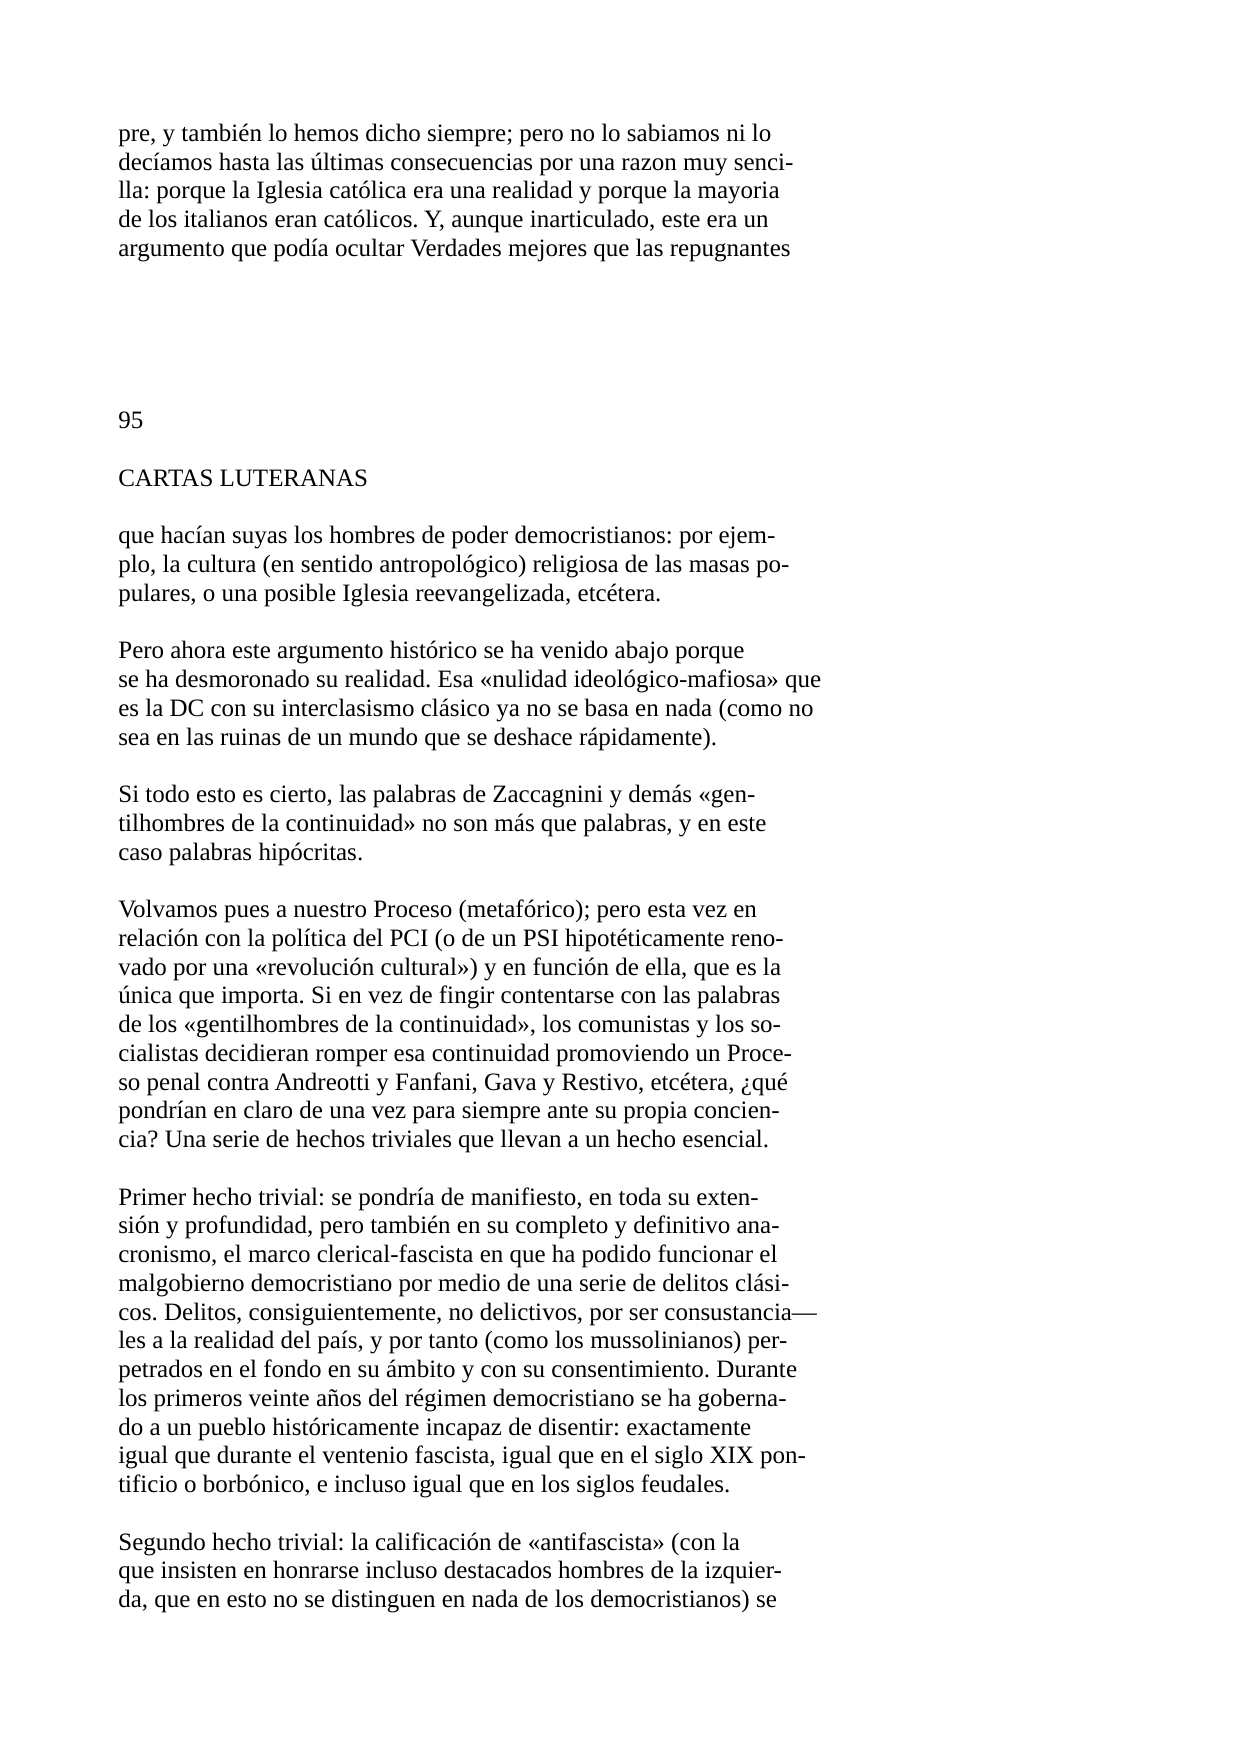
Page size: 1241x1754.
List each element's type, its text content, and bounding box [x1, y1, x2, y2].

text sión y profundidad, pero también en su completo y definitivo ana- [118, 1211, 1122, 1239]
text es la DC con su interclasismo clásico ya no se basa en nada (como no [118, 693, 1122, 722]
text los primeros veinte años del régimen democristiano se ha goberna- [118, 1383, 1122, 1412]
text so penal contra Andreotti y Fanfani, Gava y Restivo, etcétera, ¿qué [118, 1067, 1122, 1096]
text que insisten en honrarse incluso destacados hombres de la izquier- [118, 1556, 1122, 1584]
text cronismo, el marco clerical-fascista en que ha podido funcionar el [118, 1239, 1122, 1268]
text caso palabras hipócritas. [118, 837, 1122, 866]
text Pero ahora este argumento histórico se ha venido abajo porque [118, 636, 1122, 664]
text plo, la cultura (en sentido antropológico) religiosa de las masas po- [118, 549, 1122, 578]
text decíamos hasta las últimas consecuencias por una razon muy senci- [118, 147, 1122, 176]
text pre, y también lo hemos dicho siempre; pero no lo sabiamos ni lo [118, 118, 1122, 147]
text les a la realidad del país, y por tanto (como los mussolinianos) per- [118, 1326, 1122, 1354]
text de los italianos eran católicos. Y, aunque inarticulado, este era un [118, 204, 1122, 233]
text tilhombres de la continuidad» no son más que palabras, y en este [118, 808, 1122, 837]
text tificio o borbónico, e incluso igual que en los siglos feudales. [118, 1469, 1122, 1498]
text sea en las ruinas de un mundo que se deshace rápidamente). [118, 722, 1122, 751]
text Segundo hecho trivial: la calificación de «antifascista» (con la [118, 1527, 1122, 1556]
text 95 [118, 406, 1122, 434]
text lla: porque la Iglesia católica era una realidad y porque la mayoria [118, 176, 1122, 204]
text de los «gentilhombres de la continuidad», los comunistas y los so- [118, 1009, 1122, 1038]
text Volvamos pues a nuestro Proceso (metafórico); pero esta vez en [118, 894, 1122, 923]
text única que importa. Si en vez de fingir contentarse con las palabras [118, 981, 1122, 1009]
text pulares, o una posible Iglesia reevangelizada, etcétera. [118, 578, 1122, 607]
text CARTAS LUTERANAS [118, 463, 1122, 492]
text Primer hecho trivial: se pondría de manifiesto, en toda su exten- [118, 1182, 1122, 1211]
text se ha desmoronado su realidad. Esa «nulidad ideológico-mafiosa» que [118, 664, 1122, 693]
text vado por una «revolución cultural») y en función de ella, que es la [118, 952, 1122, 981]
text cia? Una serie de hechos triviales que llevan a un hecho esencial. [118, 1124, 1122, 1153]
text malgobierno democristiano por medio de una serie de delitos clási- [118, 1268, 1122, 1297]
text cialistas decidieran romper esa continuidad promoviendo un Proce- [118, 1038, 1122, 1067]
text que hacían suyas los hombres de poder democristianos: por ejem- [118, 521, 1122, 549]
text da, que en esto no se distinguen en nada de los democristianos) se [118, 1584, 1122, 1613]
text relación con la política del PCI (o de un PSI hipotéticamente reno- [118, 923, 1122, 952]
text do a un pueblo históricamente incapaz de disentir: exactamente [118, 1412, 1122, 1441]
text igual que durante el ventenio fascista, igual que en el siglo XIX pon- [118, 1441, 1122, 1469]
text cos. Delitos, consiguientemente, no delictivos, por ser consustancia— [118, 1297, 1122, 1326]
text pondrían en claro de una vez para siempre ante su propia concien- [118, 1096, 1122, 1124]
text petrados en el fondo en su ámbito y con su consentimiento. Durante [118, 1354, 1122, 1383]
text Si todo esto es cierto, las palabras de Zaccagnini y demás «gen- [118, 779, 1122, 808]
text argumento que podía ocultar Verdades mejores que las repugnantes [118, 233, 1122, 262]
